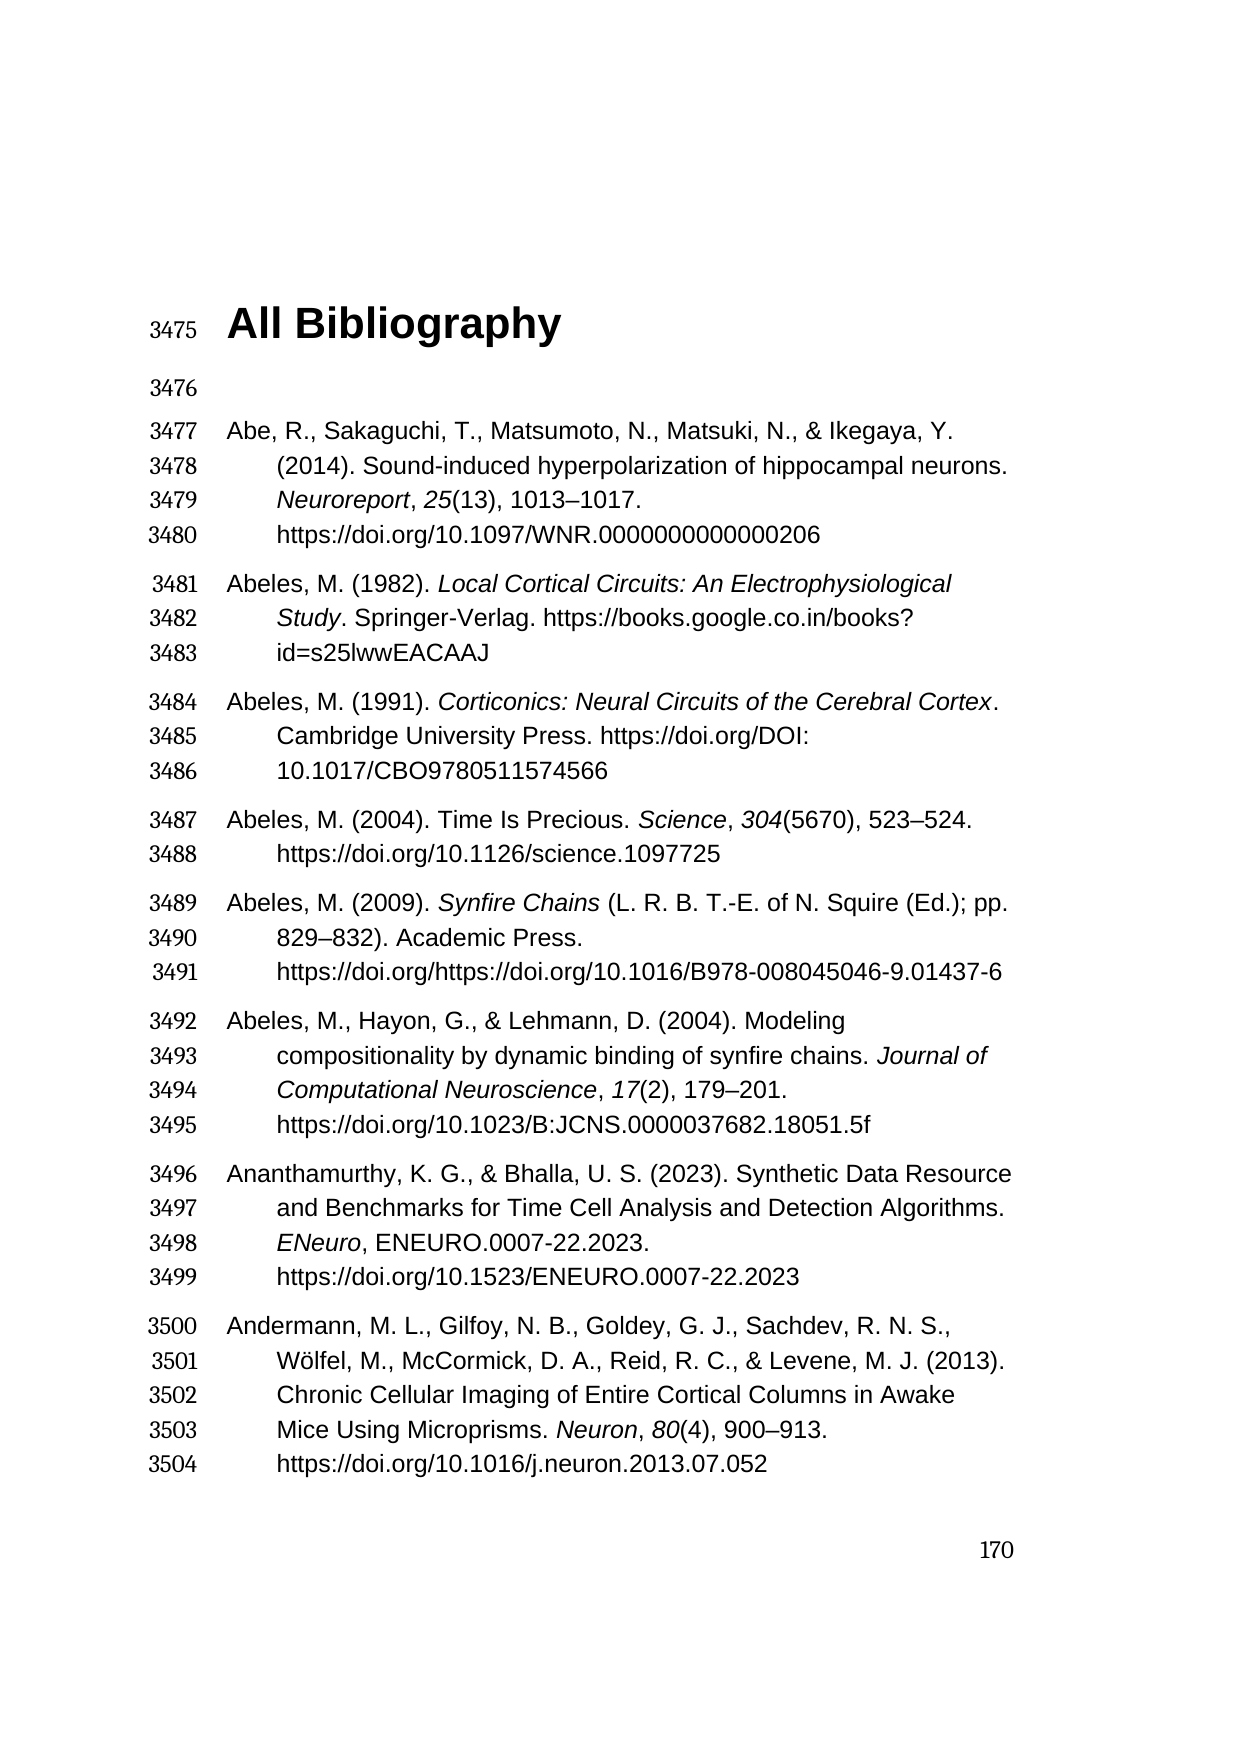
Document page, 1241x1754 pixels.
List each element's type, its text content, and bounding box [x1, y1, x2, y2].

text Abeles, M., Hayon, G., & Lehmann, D. (2004). Modeling compositionality by dynamic binding of synfire chains. Journal of Computational Neuroscience, 17(2), 179–201. https://doi.org/10.1023/B:JCNS.0000037682.18051.5f [226, 1006, 1014, 1138]
text Abeles, M. (1991). Corticonics: Neural Circuits of the Cerebral Cortex. Cambridge University Press. https://doi.org/DOI: 10.1017/CBO9780511574566 [226, 687, 1014, 784]
text Abeles, M. (2009). Synfire Chains (L. R. B. T.-E. of N. Squire (Ed.); pp. 829–832). Academic Press. https://doi.org/https://doi.org/10.1016/B978-008045046-9.01437-6 [226, 888, 1014, 986]
text Ananthamurthy, K. G., & Bhalla, U. S. (2023). Synthetic Data Resource and Benchmarks for Time Cell Analysis and Detection Algorithms. ENeuro, ENEURO.0007-22.2023. https://doi.org/10.1523/ENEURO.0007-22.2023 [226, 1159, 1014, 1291]
subtitle All Bibliography [226, 298, 1014, 348]
text Abeles, M. (2004). Time Is Precious. Science, 304(5670), 523–524. https://doi.org/10.1126/science.1097725 [226, 805, 1014, 868]
text Abe, R., Sakaguchi, T., Matsumoto, N., Matsuki, N., & Ikegaya, Y. (2014). Sound-induced hyperpolarization of hippocampal neurons. Neuroreport, 25(13), 1013–1017. https://doi.org/10.1097/WNR.0000000000000206 [226, 416, 1014, 548]
text Abeles, M. (1982). Local Cortical Circuits: An Electrophysiological Study. Springer-Verlag. https://books.google.co.in/books?id=s25lwwEACAAJ [226, 569, 1014, 666]
text Andermann, M. L., Gilfoy, N. B., Goldey, G. J., Sachdev, R. N. S., Wölfel, M., McCormick, D. A., Reid, R. C., & Levene, M. J. (2013). Chronic Cellular Imaging of Entire Cortical Columns in Awake Mice Using Microprisms. Neuron, 80(4), 900–913. https://doi.org/10.1016/j.neuron.2013.07.052 [226, 1311, 1014, 1478]
